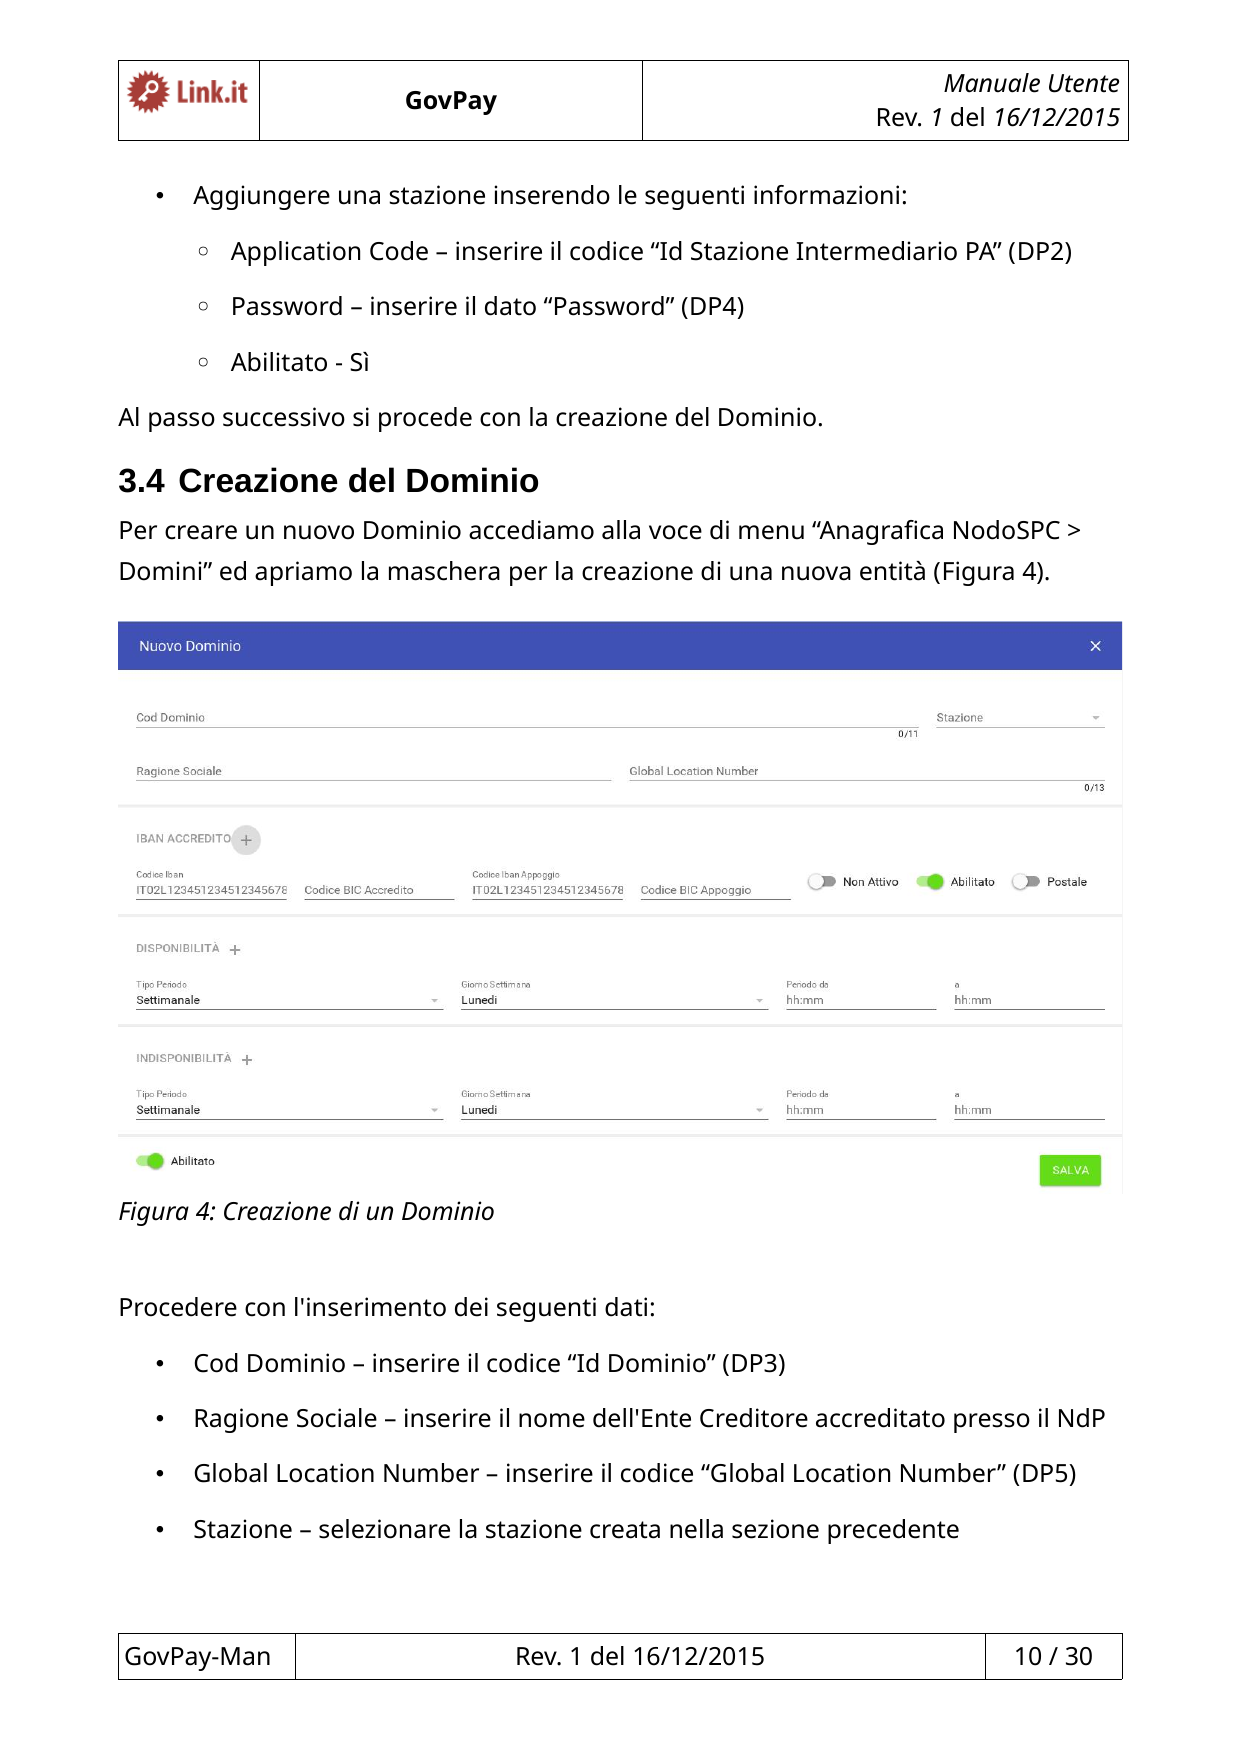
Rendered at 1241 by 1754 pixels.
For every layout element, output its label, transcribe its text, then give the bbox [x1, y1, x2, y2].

list Application Code – inserire il codice “Id Stazione Intermediario PA” (DP2) [193, 233, 1122, 267]
text Al passo successivo si procede con la creazione del Dominio. [118, 399, 1122, 434]
list Password – inserire il dato “Password” (DP4) [193, 289, 1122, 323]
picture [118, 621, 1123, 1194]
subtitle Creazione del Dominio [118, 461, 1122, 500]
list Aggiungere una stazione inserendo le seguenti informazioni: [156, 178, 1122, 212]
list Cod Dominio – inserire il codice “Id Dominio” (DP3) [156, 1345, 1122, 1379]
list Ragione Sociale – inserire il nome dell'Ente Creditore accreditato presso il NdP [156, 1401, 1122, 1435]
list Stazione – selezionare la stazione creata nella sezione precedente [156, 1512, 1122, 1546]
text Procedere con l'inserimento dei seguenti dati: [118, 1290, 1122, 1324]
list Abilitato - Sì [193, 344, 1122, 378]
list Global Location Number – inserire il codice “Global Location Number” (DP5) [156, 1456, 1122, 1490]
text Figura 4: Creazione di un Dominio [118, 1194, 1122, 1228]
picture [123, 65, 254, 119]
text Per creare un nuovo Dominio accediamo alla voce di menu “Anagrafica NodoSPC > Domini” ed apriamo la maschera per la creazione di una nuova entità (Figura 4). [118, 512, 1122, 587]
